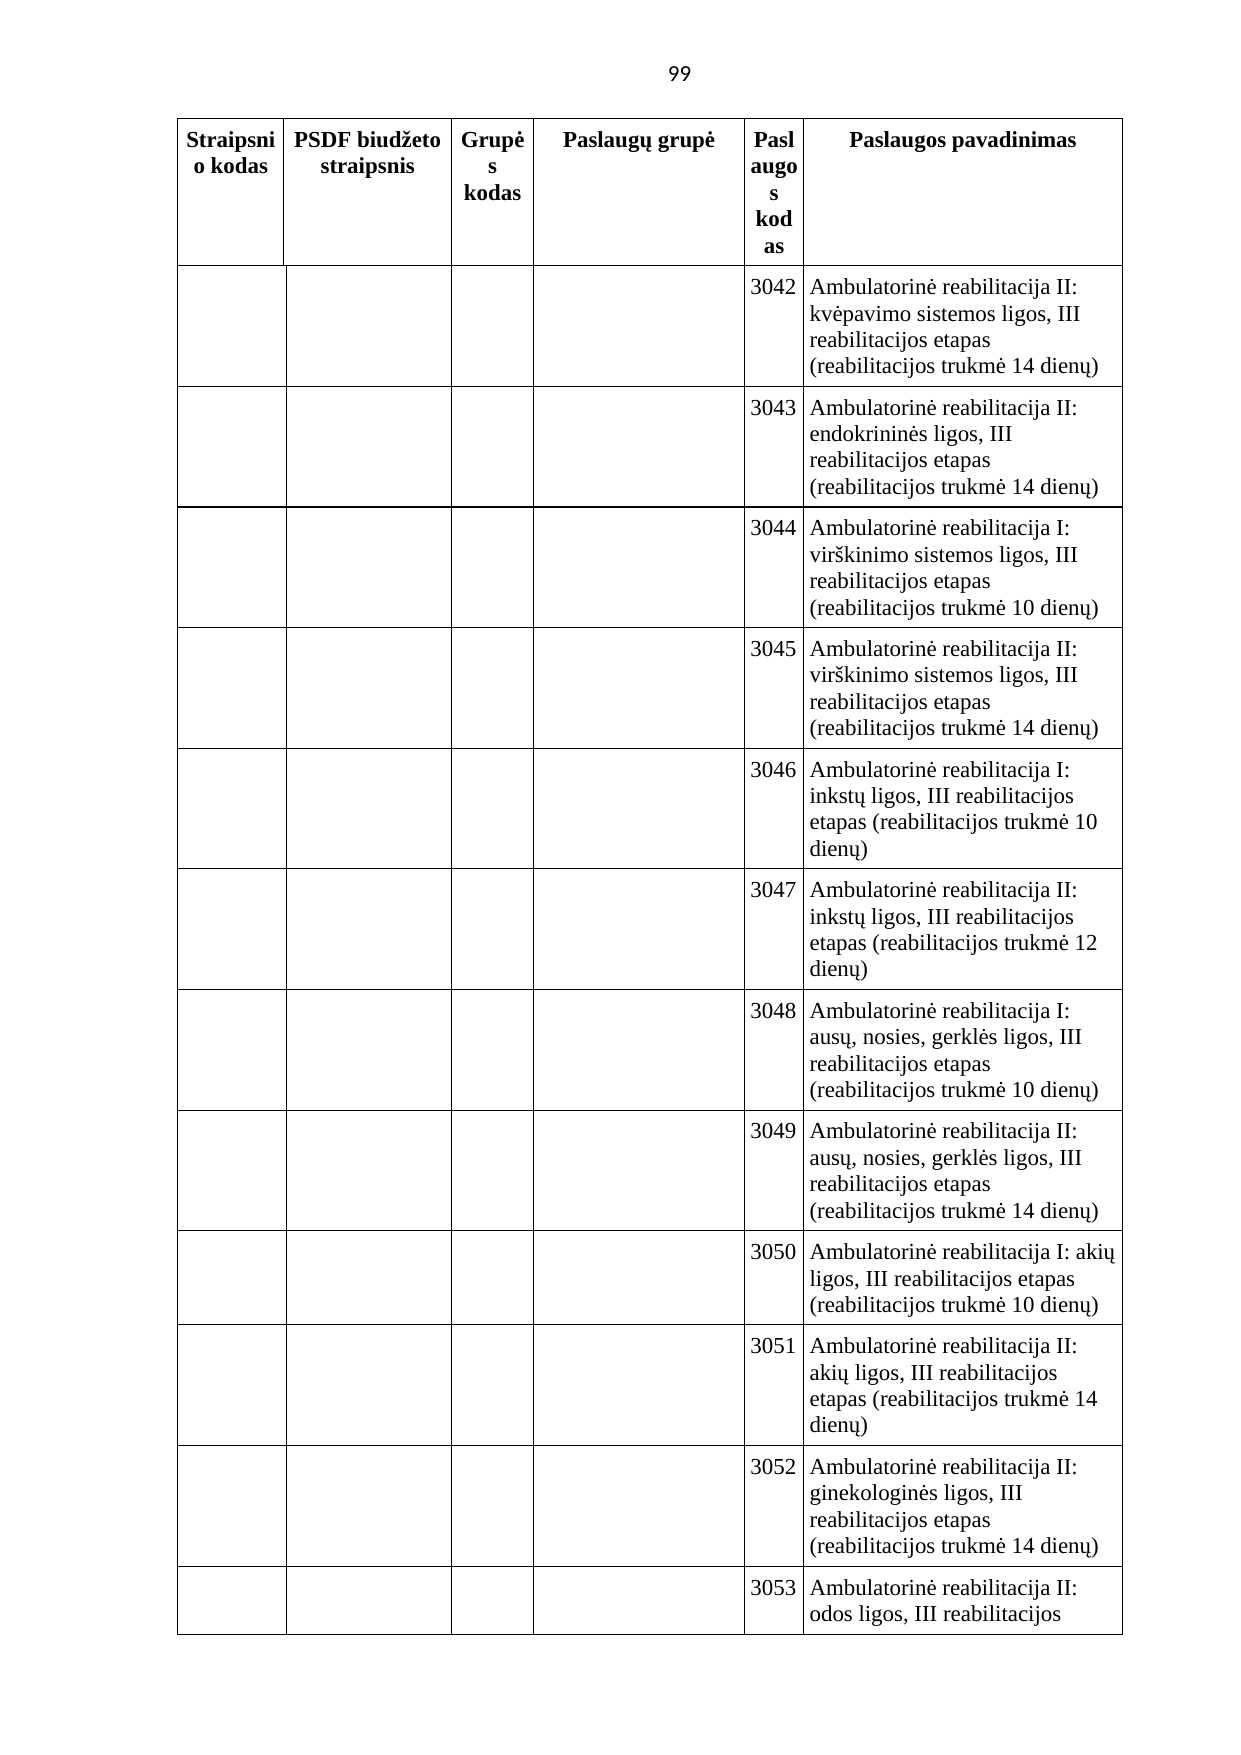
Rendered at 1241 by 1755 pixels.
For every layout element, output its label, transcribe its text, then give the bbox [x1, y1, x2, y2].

table_cell [178, 628, 286, 748]
table_cell [178, 1446, 286, 1566]
table_cell [452, 266, 533, 386]
table_cell [287, 1111, 451, 1230]
table_cell [534, 869, 744, 989]
table_cell [452, 1567, 533, 1633]
table_cell [452, 1446, 533, 1566]
table_cell Ambulatorinė reabilitacija II: kvėpavimo sistemos ligos, III reabilitacijos etapas (reabilitacijos trukmė 14 dienų) [804, 266, 1122, 386]
table_cell [287, 1325, 451, 1445]
table_cell [287, 749, 451, 868]
table_cell 3050 [745, 1231, 803, 1324]
table_cell 3051 [745, 1325, 803, 1445]
table_cell [178, 869, 286, 989]
table_header Paslaugos pavadinimas [804, 119, 1122, 265]
table_cell [178, 990, 286, 1109]
table_cell [534, 1446, 744, 1566]
table_cell 3046 [745, 749, 803, 868]
table_cell Ambulatorinė reabilitacija II: odos ligos, III reabilitacijos [804, 1567, 1122, 1633]
table_cell [534, 990, 744, 1109]
table_cell [287, 869, 451, 989]
table_cell [178, 508, 286, 627]
table_cell [534, 749, 744, 868]
table_cell 3053 [745, 1567, 803, 1633]
table_cell [534, 1111, 744, 1230]
table_header Grupės kodas [452, 119, 533, 265]
table_cell Ambulatorinė reabilitacija II: ausų, nosies, gerklės ligos, III reabilitacijos etapas (reabilitacijos trukmė 14 dienų) [804, 1111, 1122, 1230]
table_cell [178, 1111, 286, 1230]
table_cell [287, 1567, 451, 1633]
table_cell [178, 266, 286, 386]
table_cell [452, 1231, 533, 1324]
table_cell [534, 1325, 744, 1445]
table_cell [287, 266, 451, 386]
table_cell 3048 [745, 990, 803, 1109]
table_cell [534, 387, 744, 506]
table_cell [287, 1231, 451, 1324]
table_cell [534, 1567, 744, 1633]
table_cell [287, 628, 451, 748]
table_cell [287, 1446, 451, 1566]
table_cell 3042 [745, 266, 803, 386]
table_cell [452, 628, 533, 748]
table_cell [452, 508, 533, 627]
table_cell Ambulatorinė reabilitacija II: inkstų ligos, III reabilitacijos etapas (reabilitacijos trukmė 12 dienų) [804, 869, 1122, 989]
table_cell 3047 [745, 869, 803, 989]
table_cell [452, 749, 533, 868]
table_cell [178, 1231, 286, 1324]
table_cell [178, 387, 286, 506]
table_cell [452, 387, 533, 506]
table_cell [534, 1231, 744, 1324]
table_cell 3044 [745, 508, 803, 627]
table_cell 3045 [745, 628, 803, 748]
table_cell [287, 990, 451, 1109]
table_cell Ambulatorinė reabilitacija II: endokrininės ligos, III reabilitacijos etapas (reabilitacijos trukmė 14 dienų) [804, 387, 1122, 506]
table_header Paslaugos kodas [745, 119, 803, 265]
table_cell Ambulatorinė reabilitacija II: ginekologinės ligos, III reabilitacijos etapas (reabilitacijos trukmė 14 dienų) [804, 1446, 1122, 1566]
table_cell Ambulatorinė reabilitacija II: virškinimo sistemos ligos, III reabilitacijos etapas (reabilitacijos trukmė 14 dienų) [804, 628, 1122, 748]
table_cell [178, 1567, 286, 1633]
table_cell [287, 508, 451, 627]
table_cell Ambulatorinė reabilitacija I: inkstų ligos, III reabilitacijos etapas (reabilitacijos trukmė 10 dienų) [804, 749, 1122, 868]
table_cell Ambulatorinė reabilitacija I: ausų, nosies, gerklės ligos, III reabilitacijos etapas (reabilitacijos trukmė 10 dienų) [804, 990, 1122, 1109]
table_cell [452, 869, 533, 989]
table_header PSDF biudžeto straipsnis [284, 119, 451, 265]
table_cell [178, 1325, 286, 1445]
table_cell Ambulatorinė reabilitacija I: akių ligos, III reabilitacijos etapas (reabilitacijos trukmė 10 dienų) [804, 1231, 1122, 1324]
table_cell [534, 266, 744, 386]
table_cell [534, 628, 744, 748]
table_cell [534, 508, 744, 627]
table_cell [287, 387, 451, 506]
table_cell [178, 749, 286, 868]
table_cell 3052 [745, 1446, 803, 1566]
table_cell 3049 [745, 1111, 803, 1230]
table_cell Ambulatorinė reabilitacija I: virškinimo sistemos ligos, III reabilitacijos etapas (reabilitacijos trukmė 10 dienų) [804, 508, 1122, 627]
table_cell 3043 [745, 387, 803, 506]
table_header Paslaugų grupė [534, 119, 744, 265]
table_header Straipsnio kodas [178, 119, 283, 265]
table_cell [452, 1325, 533, 1445]
table_cell Ambulatorinė reabilitacija II: akių ligos, III reabilitacijos etapas (reabilitacijos trukmė 14 dienų) [804, 1325, 1122, 1445]
table_cell [452, 1111, 533, 1230]
table_cell [452, 990, 533, 1109]
